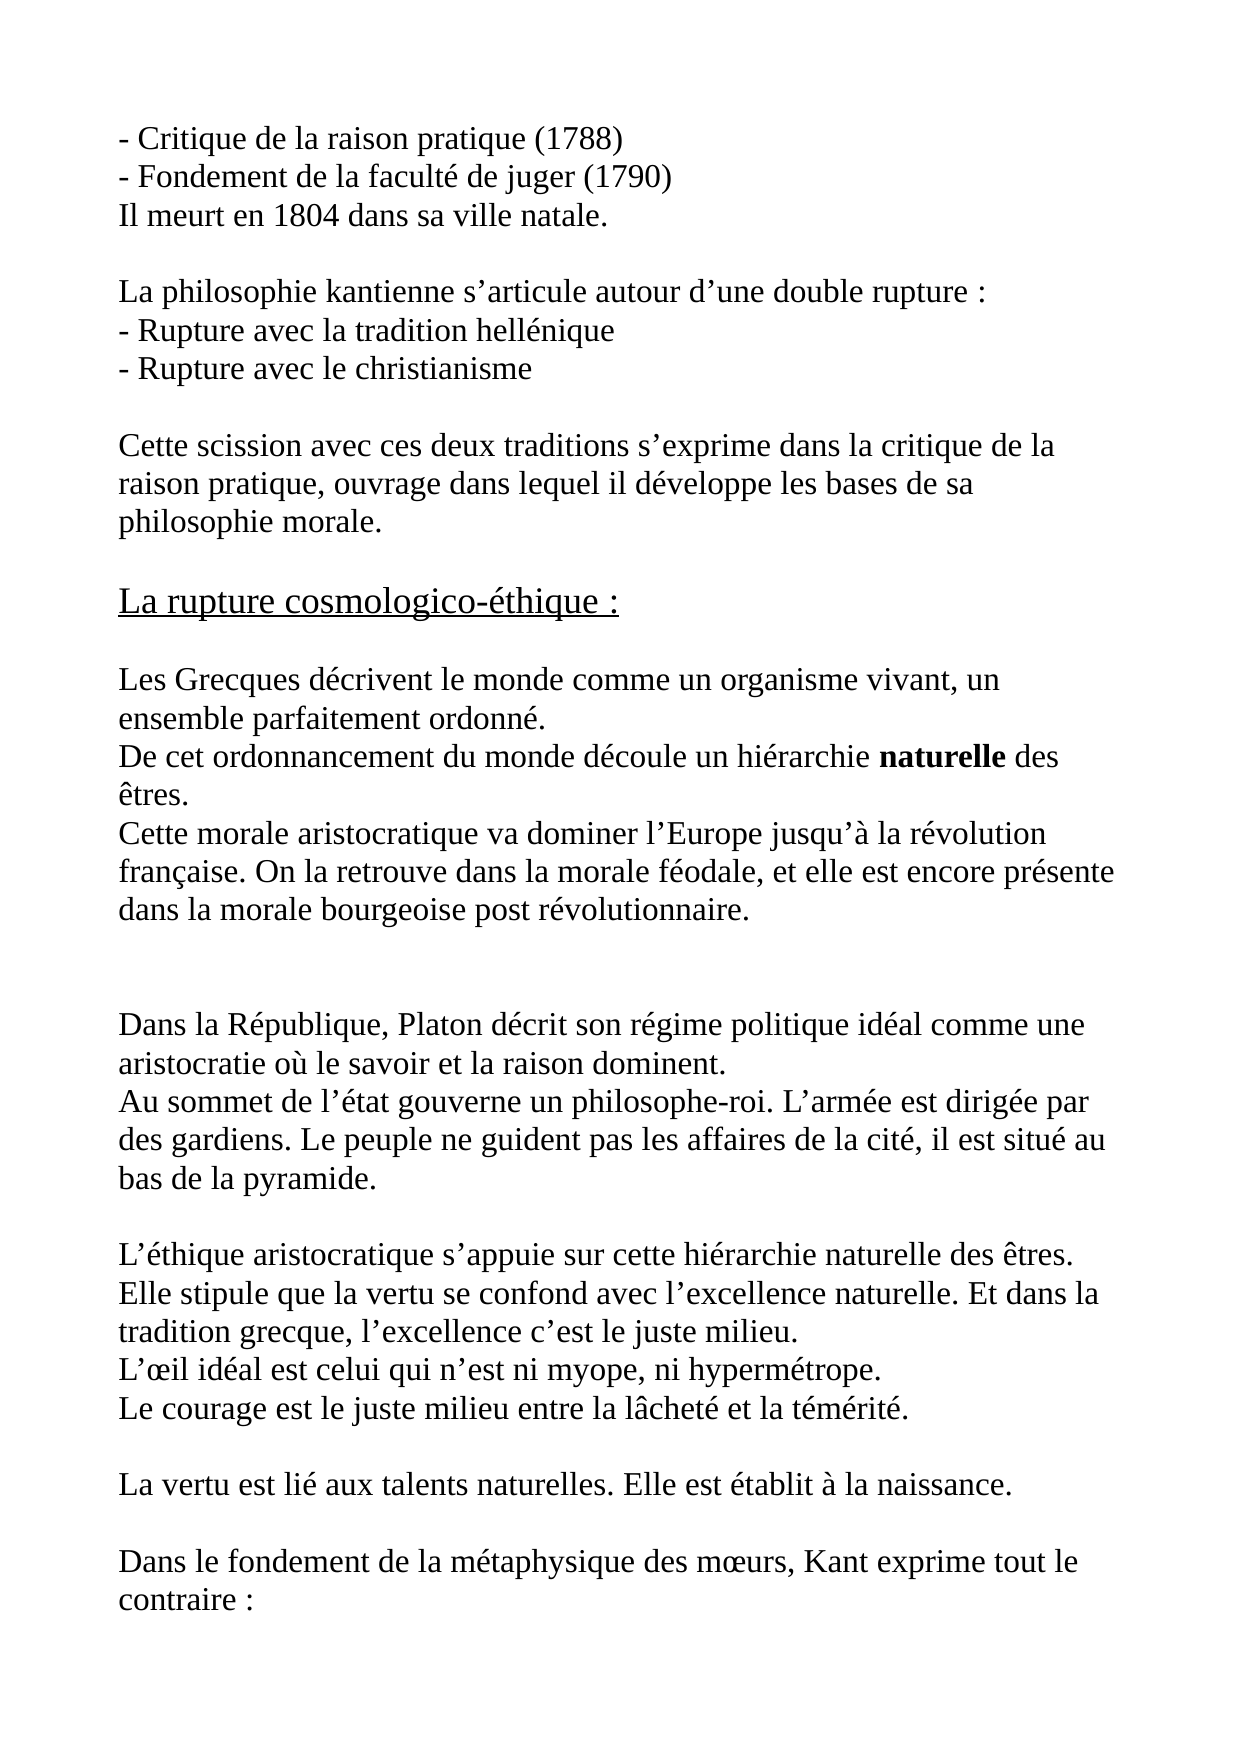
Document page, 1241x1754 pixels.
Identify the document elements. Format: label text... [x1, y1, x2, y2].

text Il meurt en 1804 dans sa ville natale. [118, 195, 1122, 233]
text La rupture cosmologico-éthique : [118, 578, 1122, 621]
text L’œil idéal est celui qui n’est ni myope, ni hypermétrope. [118, 1349, 1122, 1388]
text La vertu est lié aux talents naturelles. Elle est établit à la naissance. [118, 1464, 1122, 1503]
text - Rupture avec la tradition hellénique [118, 310, 1122, 348]
text L’éthique aristocratique s’appuie sur cette hiérarchie naturelle des êtres. Elle stipule que la vertu se confond avec l’excellence naturelle. Et dans la tradition grecque, l’excellence c’est le juste milieu. [118, 1234, 1122, 1349]
text La philosophie kantienne s’articule autour d’une double rupture : [118, 271, 1122, 310]
text De cet ordonnancement du monde découle un hiérarchie naturelle des êtres. [118, 736, 1122, 813]
text Les Grecques décrivent le monde comme un organisme vivant, un ensemble parfaitement ordonné. [118, 659, 1122, 736]
text Au sommet de l’état gouverne un philosophe-roi. L’armée est dirigée par des gardiens. Le peuple ne guident pas les affaires de la cité, il est situé au bas de la pyramide. [118, 1081, 1122, 1196]
text Le courage est le juste milieu entre la lâcheté et la témérité. [118, 1388, 1122, 1426]
text Cette scission avec ces deux traditions s’exprime dans la critique de la raison pratique, ouvrage dans lequel il développe les bases de sa philosophie morale. [118, 425, 1122, 540]
text - Critique de la raison pratique (1788) [118, 118, 1122, 156]
text Dans le fondement de la métaphysique des mœurs, Kant exprime tout le contraire : [118, 1541, 1122, 1618]
text - Rupture avec le christianisme [118, 348, 1122, 386]
text Cette morale aristocratique va dominer l’Europe jusqu’à la révolution française. On la retrouve dans la morale féodale, et elle est encore présente dans la morale bourgeoise post révolutionnaire. [118, 813, 1122, 928]
text Dans la République, Platon décrit son régime politique idéal comme une aristocratie où le savoir et la raison dominent. [118, 1004, 1122, 1081]
text - Fondement de la faculté de juger (1790) [118, 156, 1122, 195]
